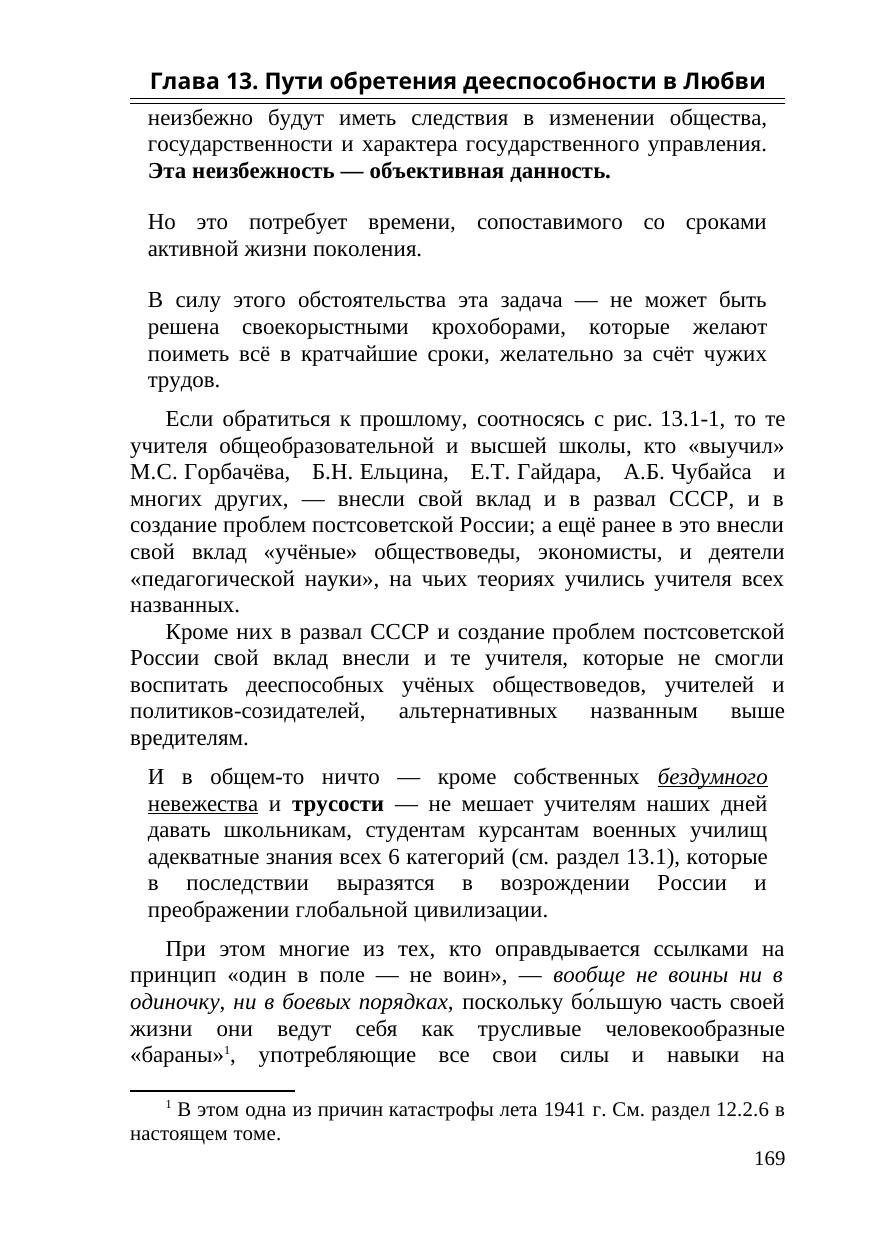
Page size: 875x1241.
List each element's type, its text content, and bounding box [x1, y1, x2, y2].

text В этом одна из причин катастрофы лета 1941 г. См. раздел 12.2.6 в настоящем томе. [130, 1097, 785, 1145]
text неизбежно будут иметь следствия в изменении общества, государственности и характера государственного управления. Эта неизбежность — объективная данность. [148, 104, 768, 183]
text Но это потребует времени, сопоставимого со сроками активной жизни поколения. [148, 208, 768, 261]
text И в общем-то ничто — кроме собственных бездумного невежества и трусости — не мешает учителям наших дней давать школьникам, студентам курсантам военных училищ адекватные знания всех 6 категорий (см. раздел 13.1), которые в последствии выразятся в возрождении России и преображении глобальной цивилизации. [148, 763, 768, 922]
text При этом многие из тех, кто оправдывается ссылками на прин­цип «один в поле — не воин», — вообще не воины ни в одиночку, ни в боевых порядках, поскольку бо́льшую часть своей жизни они ведут себя как трусливые человекообразные «бараны», употребляющие все свои силы и навыки на [130, 935, 785, 1068]
text В силу этого обстоятельства эта задача — не может быть решена своекорыстными крохоборами, которые желают поиметь всё в кратчайшие сроки, желательно за счёт чужих трудов. [148, 286, 768, 393]
text Кроме них в развал СССР и создание проблем постсоветской России свой вклад внесли и те учителя, которые не смогли воспитать дееспособных учёных обществоведов, учителей и политиков-созидателей, альтернативных названным выше вредителям. [130, 618, 785, 750]
text Если обратиться к прошлому, соотносясь с рис. 13.1-1, то те учителя общеобразовательной и высшей школы, кто «выучил» М.С. Горбачёва, Б.Н. Ельцина, Е.Т. Гайдара, А.Б. Чубайса и многих других, — внесли свой вклад и в развал СССР, и в создание проблем постсоветской России; а ещё ранее в это внесли свой вклад «учёные» обществоведы, экономисты, и деятели «педагогической науки», на чьих теориях учились учителя всех названных. [130, 405, 785, 618]
